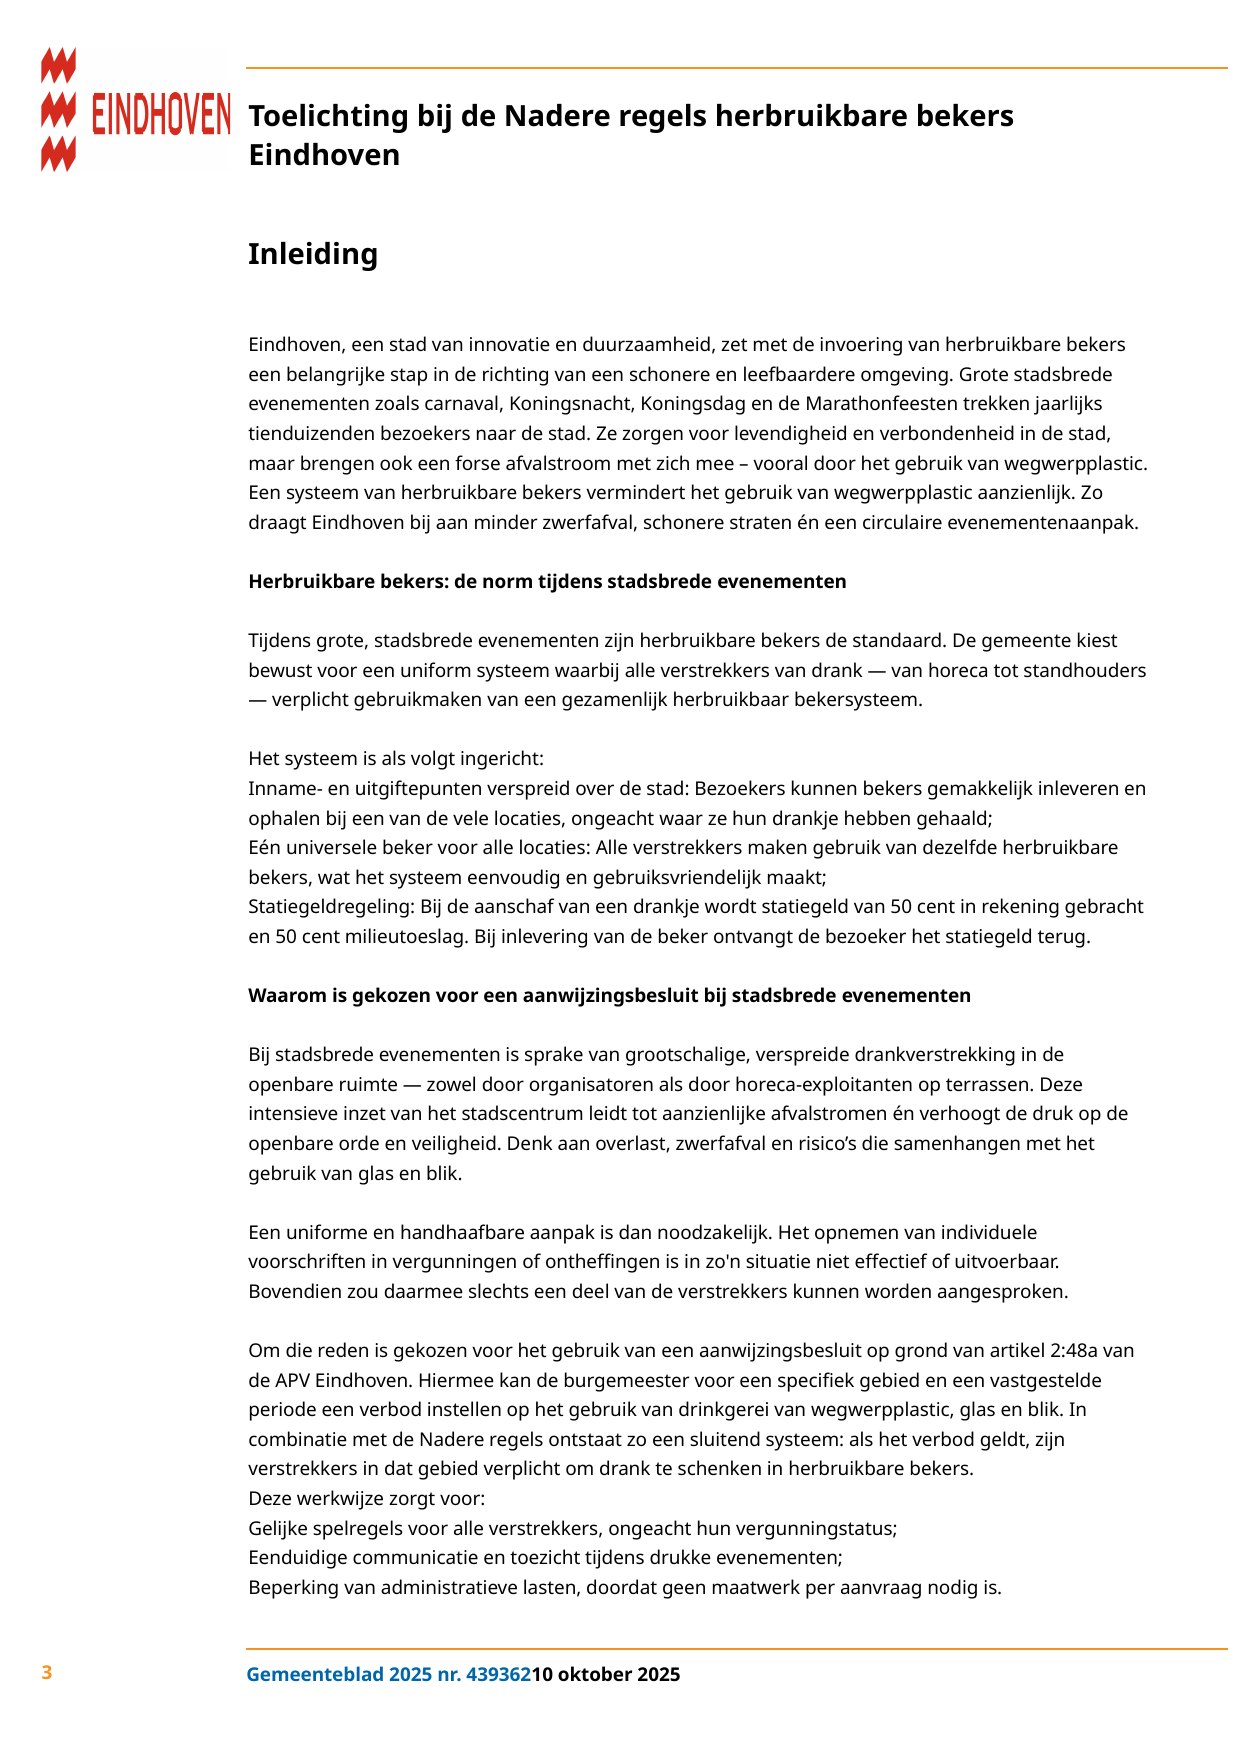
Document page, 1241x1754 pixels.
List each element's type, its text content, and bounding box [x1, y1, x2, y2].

text Waarom is gekozen voor een aanwijzingsbesluit bij stadsbrede evenementen [248, 982, 1152, 1008]
text Statiegeldregeling: Bij de aanschaf van een drankje wordt statiegeld van 50 cent in rekening gebracht en 50 cent milieutoeslag. Bij inlevering van de beker ontvangt de bezoeker het statiegeld terug. [248, 893, 1152, 949]
text Herbruikbare bekers: de norm tijdens stadsbrede evenementen [248, 568, 1152, 594]
text Beperking van administratieve lasten, doordat geen maatwerk per aanvraag nodig is. [248, 1574, 1152, 1599]
picture [41, 47, 231, 172]
text Eén universele beker voor alle locaties: Alle verstrekkers maken gebruik van dezelfde herbruikbare bekers, wat het systeem eenvoudig en gebruiksvriendelijk maakt; [248, 834, 1152, 889]
text Inleiding [248, 233, 1152, 273]
text Een uniforme en handhaafbare aanpak is dan noodzakelijk. Het opnemen van individuele voorschriften in vergunningen of ontheffingen is in zo'n situatie niet effectief of uitvoerbaar. Bovendien zou daarmee slechts een deel van de verstrekkers kunnen worden aangesproken. [248, 1219, 1152, 1304]
text Het systeem is als volgt ingericht: [248, 746, 1152, 771]
text Deze werkwijze zorgt voor: [248, 1485, 1152, 1511]
text Tijdens grote, stadsbrede evenementen zijn herbruikbare bekers de standaard. De gemeente kiest bewust voor een uniform systeem waarbij alle verstrekkers van drank — van horeca tot standhouders — verplicht gebruikmaken van een gezamenlijk herbruikbaar bekersysteem. [248, 627, 1152, 712]
text Om die reden is gekozen voor het gebruik van een aanwijzingsbesluit op grond van artikel 2:48a van de APV Eindhoven. Hiermee kan de burgemeester voor een specifiek gebied en een vastgestelde periode een verbod instellen op het gebruik van drinkgerei van wegwerpplastic, glas en blik. In combinatie met de Nadere regels ontstaat zo een sluitend systeem: als het verbod geldt, zijn verstrekkers in dat gebied verplicht om drank te schenken in herbruikbare bekers. [248, 1337, 1152, 1481]
text Toelichting bij de Nadere regels herbruikbare bekers Eindhoven [248, 95, 1152, 174]
text Inname- en uitgiftepunten verspreid over de stad: Bezoekers kunnen bekers gemakkelijk inleveren en ophalen bij een van de vele locaties, ongeacht waar ze hun drankje hebben gehaald; [248, 775, 1152, 830]
text Bij stadsbrede evenementen is sprake van grootschalige, verspreide drankverstrekking in de openbare ruimte — zowel door organisatoren als door horeca-exploitanten op terrassen. Deze intensieve inzet van het stadscentrum leidt tot aanzienlijke afvalstromen én verhoogt de druk op de openbare orde en veiligheid. Denk aan overlast, zwerfafval en risico’s die samenhangen met het gebruik van glas en blik. [248, 1041, 1152, 1185]
text Gelijke spelregels voor alle verstrekkers, ongeacht hun vergunningstatus; [248, 1515, 1152, 1540]
text Eenduidige communicatie en toezicht tijdens drukke evenementen; [248, 1544, 1152, 1570]
text Eindhoven, een stad van innovatie en duurzaamheid, zet met de invoering van herbruikbare bekers een belangrijke stap in de richting van een schonere en leefbaardere omgeving. Grote stadsbrede evenementen zoals carnaval, Koningsnacht, Koningsdag en de Marathonfeesten trekken jaarlijks tienduizenden bezoekers naar de stad. Ze zorgen voor levendigheid en verbondenheid in de stad, maar brengen ook een forse afvalstroom met zich mee – vooral door het gebruik van wegwerpplastic. Een systeem van herbruikbare bekers vermindert het gebruik van wegwerpplastic aanzienlijk. Zo draagt Eindhoven bij aan minder zwerfafval, schonere straten én een circulaire evenementenaanpak. [248, 331, 1152, 534]
